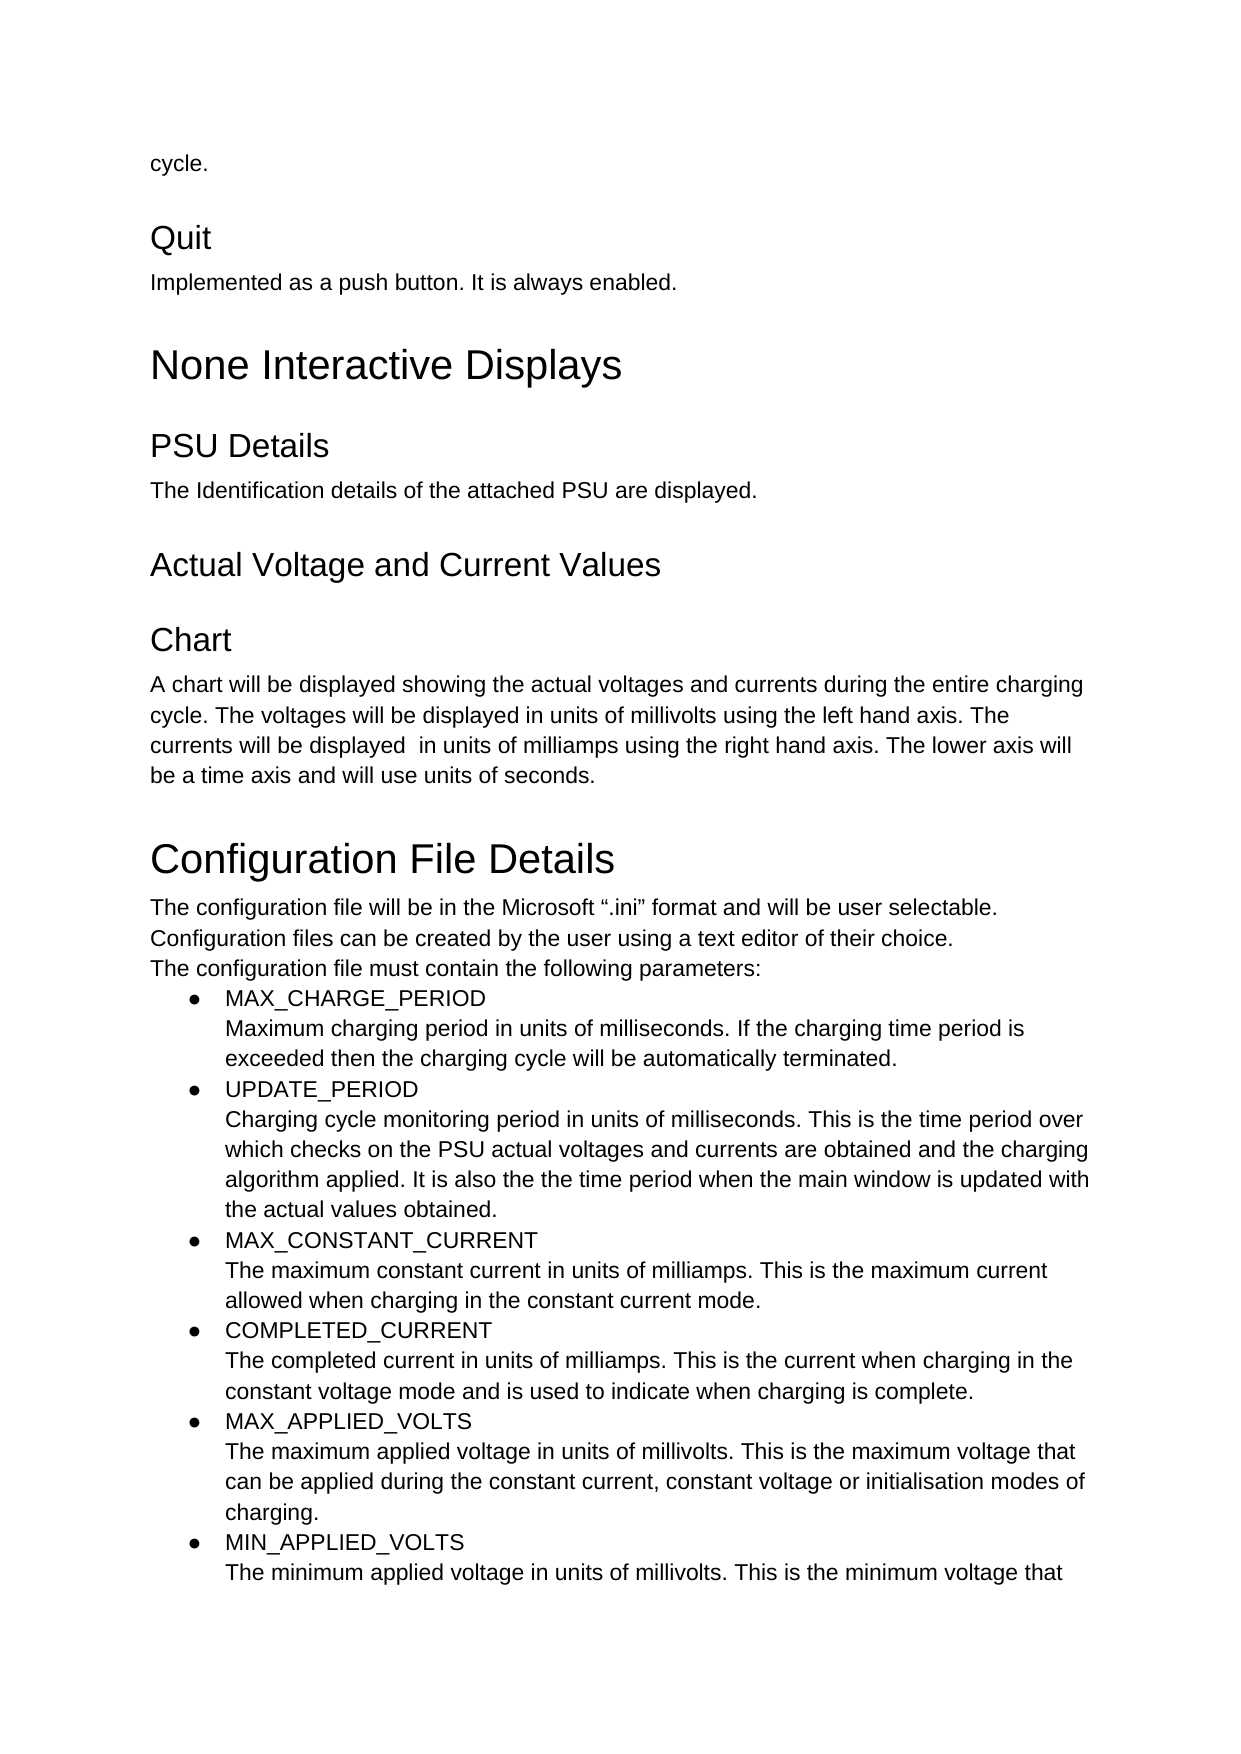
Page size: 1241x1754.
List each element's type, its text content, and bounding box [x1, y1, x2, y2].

subtitle Configuration File Details [150, 834, 1090, 882]
text Implemented as a push button. It is always enabled. [150, 269, 1090, 295]
text The configuration file will be in the Microsoft “.ini” format and will be user selectable. Configuration files can be created by the user using a text editor of their choice. [150, 894, 1090, 951]
text The configuration file must contain the following parameters: [150, 955, 1090, 981]
text cycle. [150, 150, 1090, 176]
list MIN_APPLIED_VOLTS The minimum applied voltage in units of millivolts. This is the minimum voltage that [187, 1529, 1090, 1585]
subtitle Actual Voltage and Current Values [150, 544, 1090, 583]
text The Identification details of the attached PSU are displayed. [150, 477, 1090, 503]
subtitle Quit [150, 218, 1090, 256]
list MAX_APPLIED_VOLTS The maximum applied voltage in units of millivolts. This is the maximum voltage that can be applied during the constant current, constant voltage or initialisation modes of charging. [187, 1408, 1090, 1525]
subtitle None Interactive Displays [150, 341, 1090, 388]
list MAX_CHARGE_PERIOD Maximum charging period in units of milliseconds. If the charging time period is exceeded then the charging cycle will be automatically terminated. [187, 985, 1090, 1072]
subtitle PSU Details [150, 426, 1090, 464]
subtitle Chart [150, 621, 1090, 659]
list COMPLETED_CURRENT The completed current in units of milliamps. This is the current when charging in the constant voltage mode and is used to indicate when charging is complete. [187, 1317, 1090, 1404]
text A chart will be displayed showing the actual voltages and currents during the entire charging cycle. The voltages will be displayed in units of millivolts using the left hand axis. The currents will be displayed in units of milliamps using the right hand axis. The lower axis will be a time axis and will use units of seconds. [150, 671, 1090, 788]
list UPDATE_PERIOD Charging cycle monitoring period in units of milliseconds. This is the time period over which checks on the PSU actual voltages and currents are obtained and the charging algorithm applied. It is also the the time period when the main window is updated with the actual values obtained. [187, 1076, 1090, 1223]
list MAX_CONSTANT_CURRENT The maximum constant current in units of milliamps. This is the maximum current allowed when charging in the constant current mode. [187, 1227, 1090, 1313]
